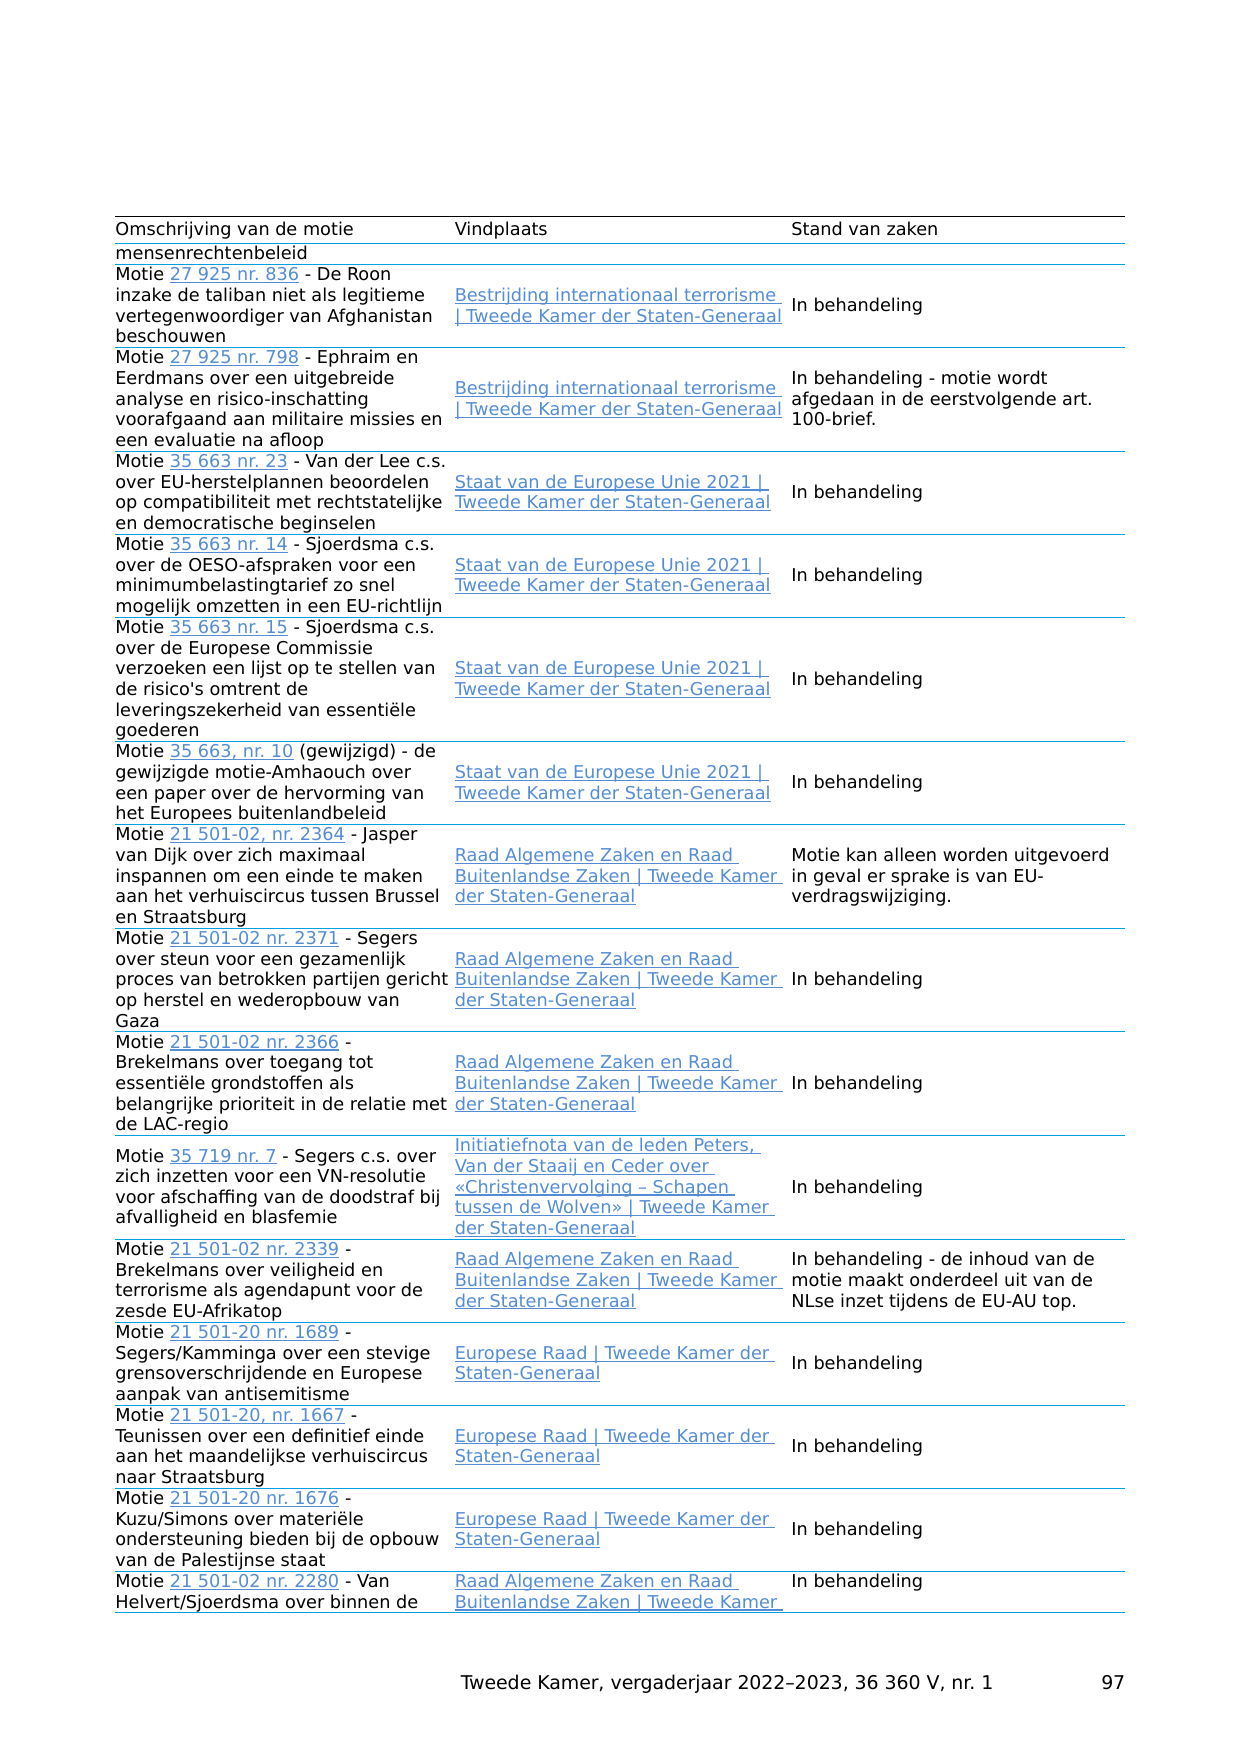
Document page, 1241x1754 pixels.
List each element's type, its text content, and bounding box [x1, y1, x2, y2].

table_cell In behandeling [788, 535, 1125, 617]
table_cell Stand van zaken [788, 217, 1125, 243]
table_cell In behandeling [788, 1406, 1125, 1487]
table_cell [788, 244, 1125, 264]
table_cell Motie 21 501-02 nr. 2371 - Segers over steun voor een gezamenlijk proces van betrokken partijen gericht op herstel en wederopbouw van Gaza [115, 929, 452, 1031]
table_cell Europese Raad | Tweede Kamer der Staten-Generaal [452, 1323, 788, 1404]
table_cell Staat van de Europese Unie 2021 | Tweede Kamer der Staten-Generaal [452, 742, 788, 824]
table_cell Motie 21 501-02, nr. 2364 - Jasper van Dijk over zich maximaal inspannen om een einde te maken aan het verhuiscircus tussen Brussel en Straatsburg [115, 825, 452, 927]
table_cell Bestrijding internationaal terrorisme | Tweede Kamer der Staten-Generaal [452, 265, 788, 347]
table_cell Vindplaats [452, 217, 788, 243]
table_cell Motie 21 501-20 nr. 1689 - Segers/Kamminga over een stevige grensoverschrijdende en Europese aanpak van antisemitisme [115, 1323, 452, 1404]
table_cell Motie 27 925 nr. 836 - De Roon inzake de taliban niet als legitieme vertegenwoordiger van Afghanistan beschouwen [115, 265, 452, 347]
table_cell Motie 21 501-02 nr. 2280 - Van Helvert/Sjoerdsma over binnen de [115, 1572, 452, 1612]
table_cell Raad Algemene Zaken en Raad Buitenlandse Zaken | Tweede Kamer der Staten-Generaal [452, 825, 788, 927]
table_cell In behandeling [788, 1489, 1125, 1571]
table_header Door de Staten-Generaal aanvaarde moties [115, 191, 1125, 216]
table_cell Motie 35 663, nr. 10 (gewijzigd) - de gewijzigde motie-Amhaouch over een paper over de hervorming van het Europees buitenlandbeleid [115, 742, 452, 824]
table_cell Omschrijving van de motie [115, 217, 452, 243]
table_cell Motie 35 663 nr. 14 - Sjoerdsma c.s. over de OESO-afspraken voor een minimumbelastingtarief zo snel mogelijk omzetten in een EU-richtlijn [115, 535, 452, 617]
table_cell In behandeling [788, 452, 1125, 533]
table_cell Motie 27 925 nr. 798 - Ephraim en Eerdmans over een uitgebreide analyse en risico-inschatting voorafgaand aan militaire missies en een evaluatie na afloop [115, 348, 452, 451]
table_cell Initiatiefnota van de leden Peters, Van der Staaij en Ceder over «Christenvervolging – Schapen tussen de Wolven» | Tweede Kamer der Staten-Generaal [452, 1136, 788, 1238]
table_cell In behandeling - motie wordt afgedaan in de eerstvolgende art. 100-brief. [788, 348, 1125, 451]
table_cell Motie 35 663 nr. 23 - Van der Lee c.s. over EU-herstelplannen beoordelen op compatibiliteit met rechtstatelijke en democratische beginselen [115, 452, 452, 533]
table_cell Staat van de Europese Unie 2021 | Tweede Kamer der Staten-Generaal [452, 452, 788, 533]
table_cell In behandeling [788, 1323, 1125, 1404]
table_cell Raad Algemene Zaken en Raad Buitenlandse Zaken | Tweede Kamer der Staten-Generaal [452, 929, 788, 1031]
table_cell Europese Raad | Tweede Kamer der Staten-Generaal [452, 1406, 788, 1487]
table_cell Motie 21 501-02 nr. 2366 - Brekelmans over toegang tot essentiële grondstoffen als belangrijke prioriteit in de relatie met de LAC-regio [115, 1032, 452, 1135]
table_cell In behandeling [788, 618, 1125, 741]
table_cell Raad Algemene Zaken en Raad Buitenlandse Zaken | Tweede Kamer der Staten-Generaal [452, 1240, 788, 1321]
table_cell In behandeling [788, 929, 1125, 1031]
table_cell Staat van de Europese Unie 2021 | Tweede Kamer der Staten-Generaal [452, 535, 788, 617]
table_cell In behandeling [788, 1136, 1125, 1238]
table_cell mensenrechtenbeleid [115, 244, 452, 264]
table_cell Europese Raad | Tweede Kamer der Staten-Generaal [452, 1489, 788, 1571]
table_cell In behandeling [788, 1032, 1125, 1135]
table_cell Staat van de Europese Unie 2021 | Tweede Kamer der Staten-Generaal [452, 618, 788, 741]
table_cell Bestrijding internationaal terrorisme | Tweede Kamer der Staten-Generaal [452, 348, 788, 451]
table_cell Motie 21 501-02 nr. 2339 - Brekelmans over veiligheid en terrorisme als agendapunt voor de zesde EU-Afrikatop [115, 1240, 452, 1321]
table_cell Raad Algemene Zaken en Raad Buitenlandse Zaken | Tweede Kamer der Staten-Generaal [452, 1032, 788, 1135]
table_cell [452, 244, 788, 264]
table_cell In behandeling [788, 265, 1125, 347]
table_cell Motie 21 501-20, nr. 1667 - Teunissen over een definitief einde aan het maandelijkse verhuiscircus naar Straatsburg [115, 1406, 452, 1487]
table_cell In behandeling [788, 1572, 1125, 1612]
table_cell Motie kan alleen worden uitgevoerd in geval er sprake is van EU-verdragswijziging. [788, 825, 1125, 927]
table_cell Motie 35 719 nr. 7 - Segers c.s. over zich inzetten voor een VN-resolutie voor afschaffing van de doodstraf bij afvalligheid en blasfemie [115, 1136, 452, 1238]
table_cell Motie 35 663 nr. 15 - Sjoerdsma c.s. over de Europese Commissie verzoeken een lijst op te stellen van de risico's omtrent de leveringszekerheid van essentiële goederen [115, 618, 452, 741]
table_cell Raad Algemene Zaken en Raad Buitenlandse Zaken | Tweede Kamer [452, 1572, 788, 1612]
table_cell In behandeling [788, 742, 1125, 824]
table_cell Motie 21 501-20 nr. 1676 - Kuzu/Simons over materiële ondersteuning bieden bij de opbouw van de Palestijnse staat [115, 1489, 452, 1571]
table_cell In behandeling - de inhoud van de motie maakt onderdeel uit van de NLse inzet tijdens de EU-AU top. [788, 1240, 1125, 1321]
